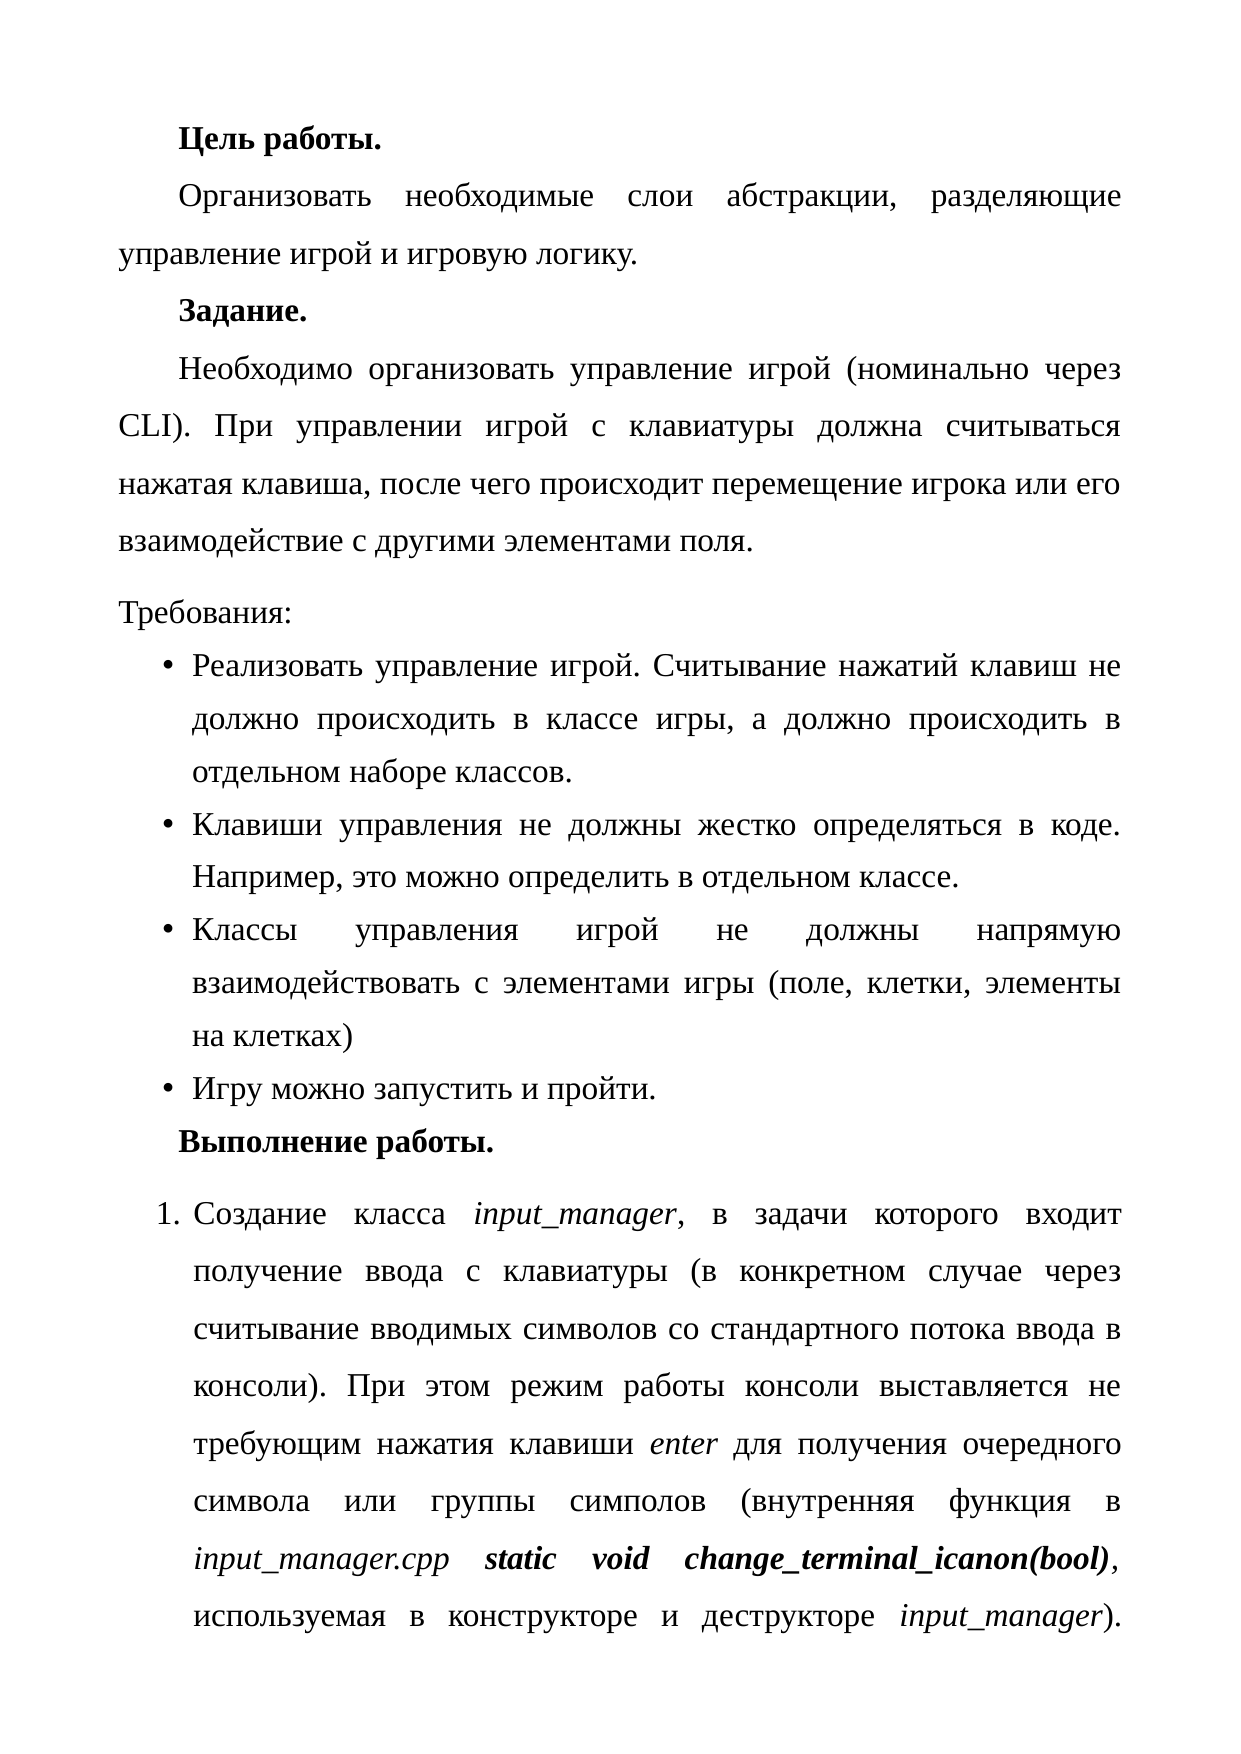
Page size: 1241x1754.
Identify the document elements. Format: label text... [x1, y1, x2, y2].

text Организовать необходимые слои абстракции, разделяющие управление игрой и игровую логику. [118, 176, 1122, 271]
text Необходимо организовать управление игрой (номинально через CLI). При управлении игрой с клавиатуры должна считываться нажатая клавиша, после чего происходит перемещение игрока или его взаимодействие с другими элементами поля. [118, 348, 1122, 559]
list Классы управления игрой не должны напрямую взаимодействовать с элементами игры (поле, клетки, элементы на клетках) [162, 909, 1122, 1053]
text Требования: [118, 593, 1122, 631]
list Создание класса input_manager, в задачи которого входит получение ввода с клавиатуры (в конкретном случае через считывание вводимых символов со стандартного потока ввода в консоли). При этом режим работы консоли выставляется не требующим нажатия клавиши enter для получения очередного символа или группы симполов (внутренняя функция в input_manager.cpp static void change_terminal_icanon(bool), используемая в конструкторе и деструкторе input_manager). [156, 1193, 1122, 1634]
list Клавиши управления не должны жестко определяться в коде. Например, это можно определить в отдельном классе. [162, 804, 1122, 895]
list Игру можно запустить и пройти. [162, 1068, 1122, 1106]
text Выполнение работы. [118, 1121, 1122, 1159]
list Реализовать управление игрой. Считывание нажатий клавиш не должно происходить в классе игры, а должно происходить в отдельном наборе классов. [162, 646, 1122, 789]
text Цель работы. [118, 118, 1122, 156]
text Задание. [118, 291, 1122, 329]
